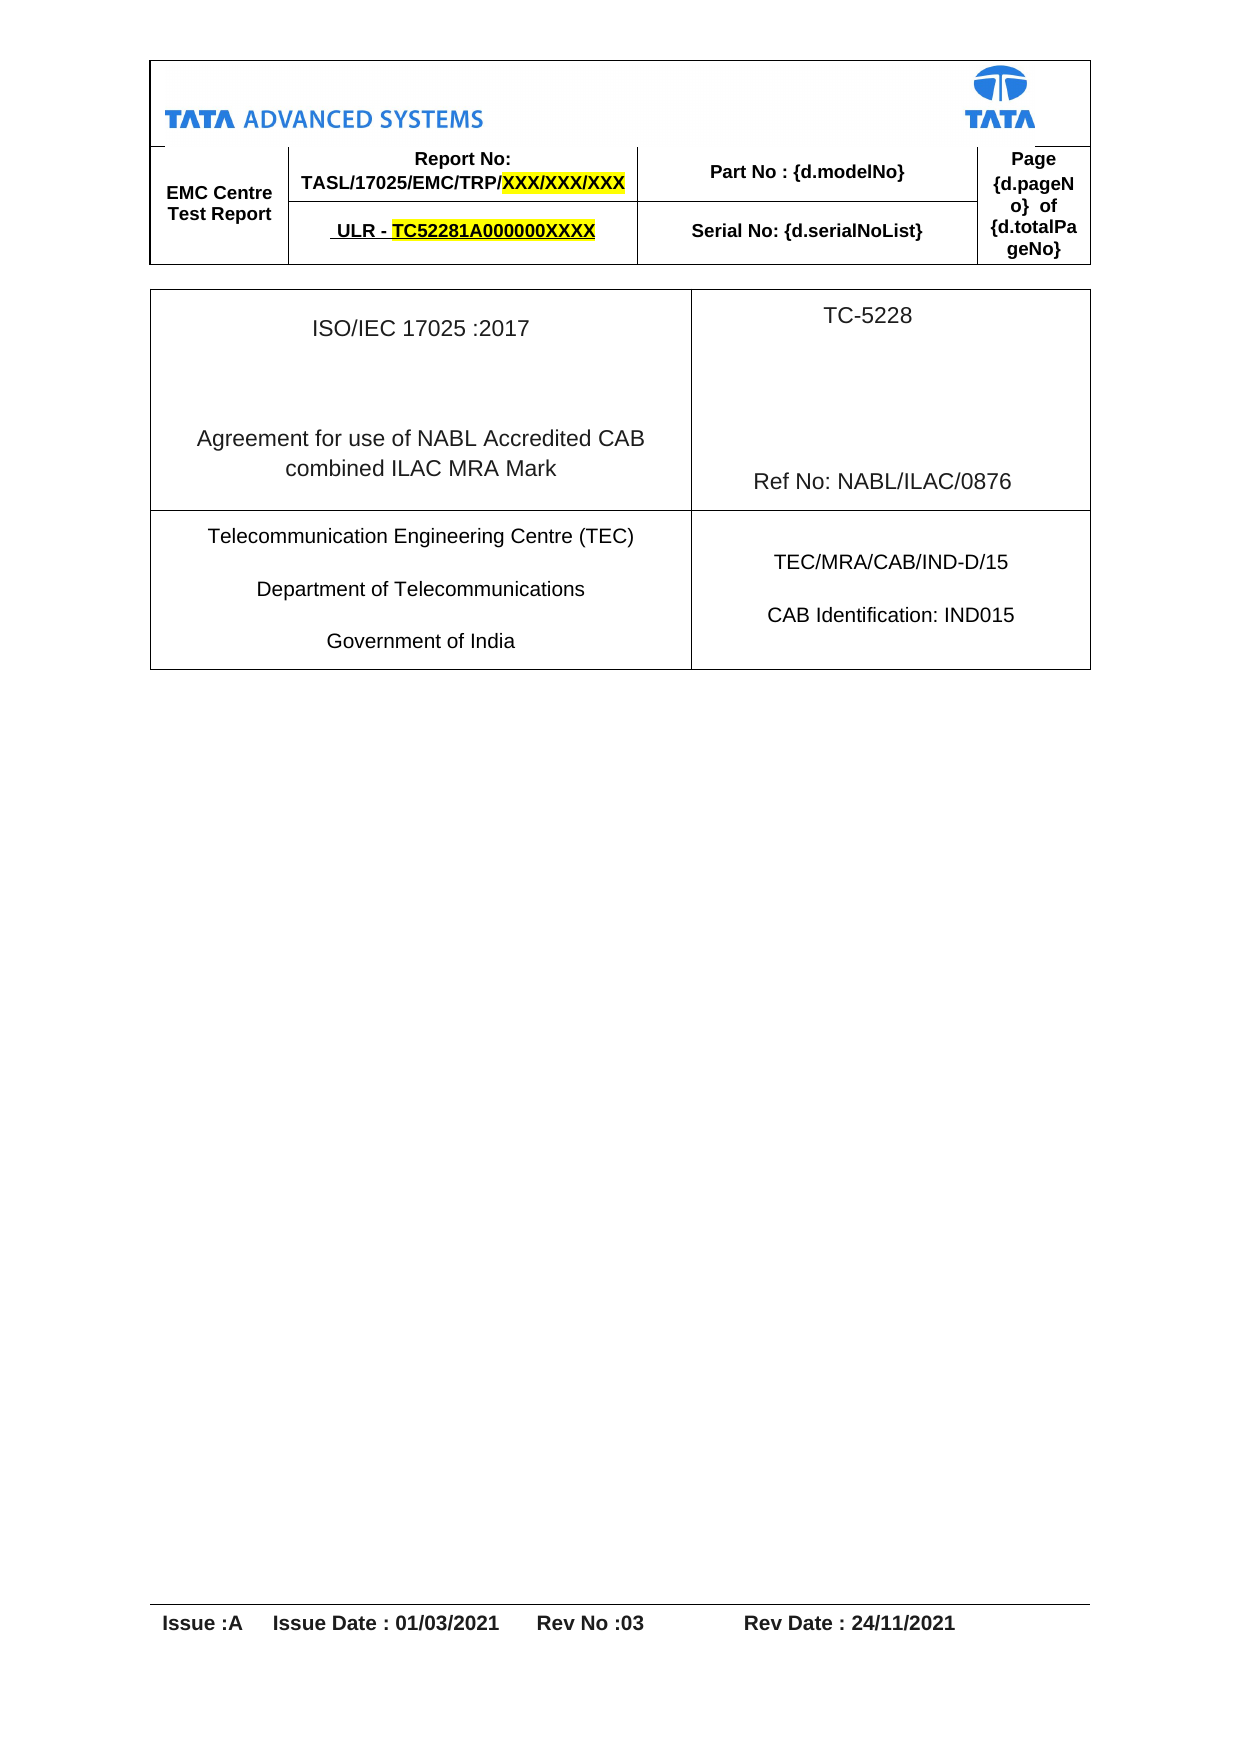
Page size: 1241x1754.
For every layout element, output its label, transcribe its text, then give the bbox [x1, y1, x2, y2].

table_cell ISO/IEC 17025 :2017 Agreement for use of NABL Accredited CAB combined ILAC MRA Mark [151, 290, 691, 510]
table_cell Telecommunication Engineering Centre (TEC) Department of Telecommunications Government of India [151, 511, 691, 669]
table_cell TEC/MRA/CAB/IND-D/15 CAB Identification: IND015 [692, 511, 1090, 669]
table_cell TC-5228 Ref No: NABL/ILAC/0876 [692, 290, 1090, 510]
